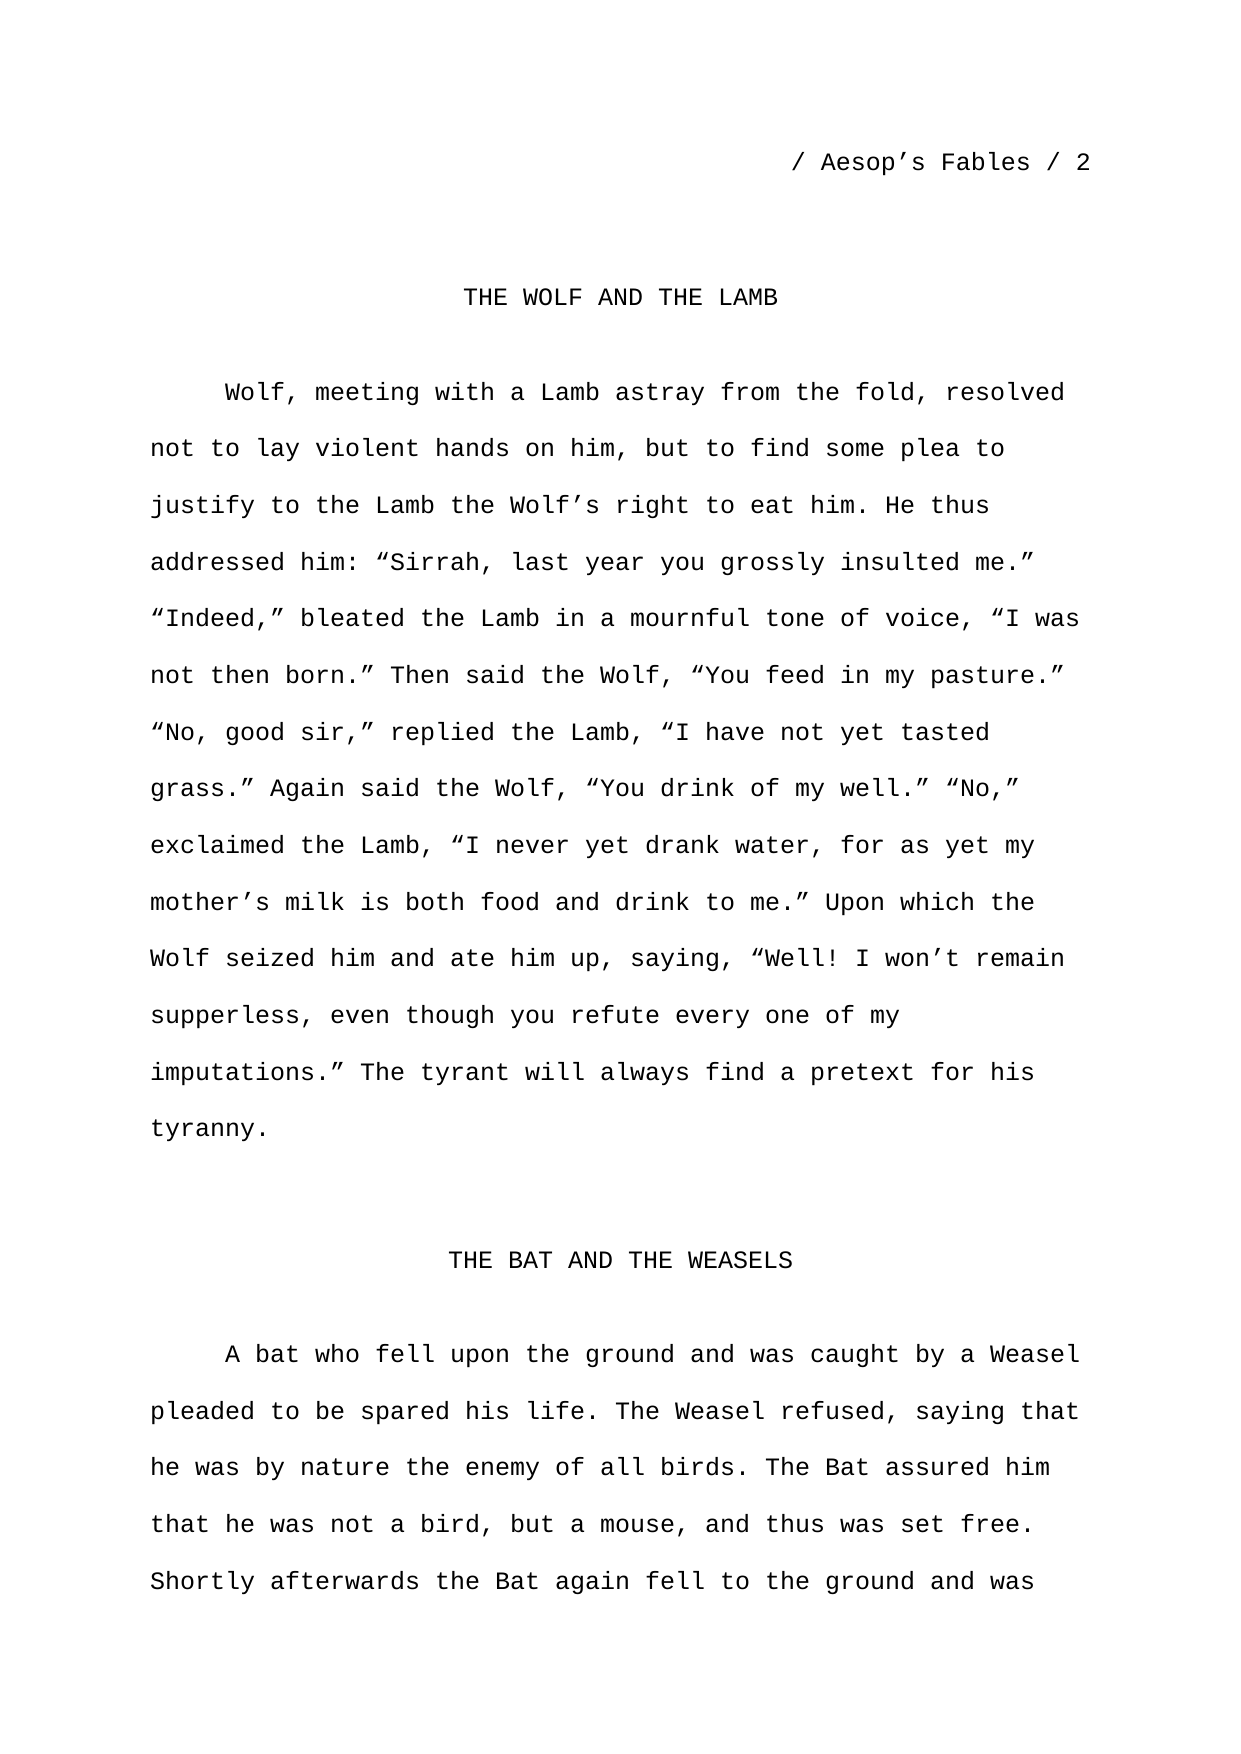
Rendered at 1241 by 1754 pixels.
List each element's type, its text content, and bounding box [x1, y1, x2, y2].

subtitle The Bat And The Weasels [150, 1247, 1091, 1276]
text A bat who fell upon the ground and was caught by a Weasel pleaded to be spared his life. The Weasel refused, saying that he was by nature the enemy of all birds. The Bat assured him that he was not a bird, but a mouse, and thus was set free. Shortly afterwards the Bat again fell to the ground and was [150, 1342, 1091, 1597]
subtitle The Wolf And The Lamb [150, 285, 1091, 313]
text Wolf, meeting with a Lamb astray from the fold, resolved not to lay violent hands on him, but to find some plea to justify to the Lamb the Wolf’s right to eat him. He thus addressed him: “Sirrah, last year you grossly insulted me.” “Indeed,” bleated the Lamb in a mournful tone of voice, “I was not then born.” Then said the Wolf, “You feed in my pasture.” “No, good sir,” replied the Lamb, “I have not yet tasted grass.” Again said the Wolf, “You drink of my well.” “No,” exclaimed the Lamb, “I never yet drank water, for as yet my mother’s milk is both food and drink to me.” Upon which the Wolf seized him and ate him up, saying, “Well! I won’t remain supperless, even though you refute every one of my imputations.” The tyrant will always find a pretext for his tyranny. [150, 379, 1091, 1144]
